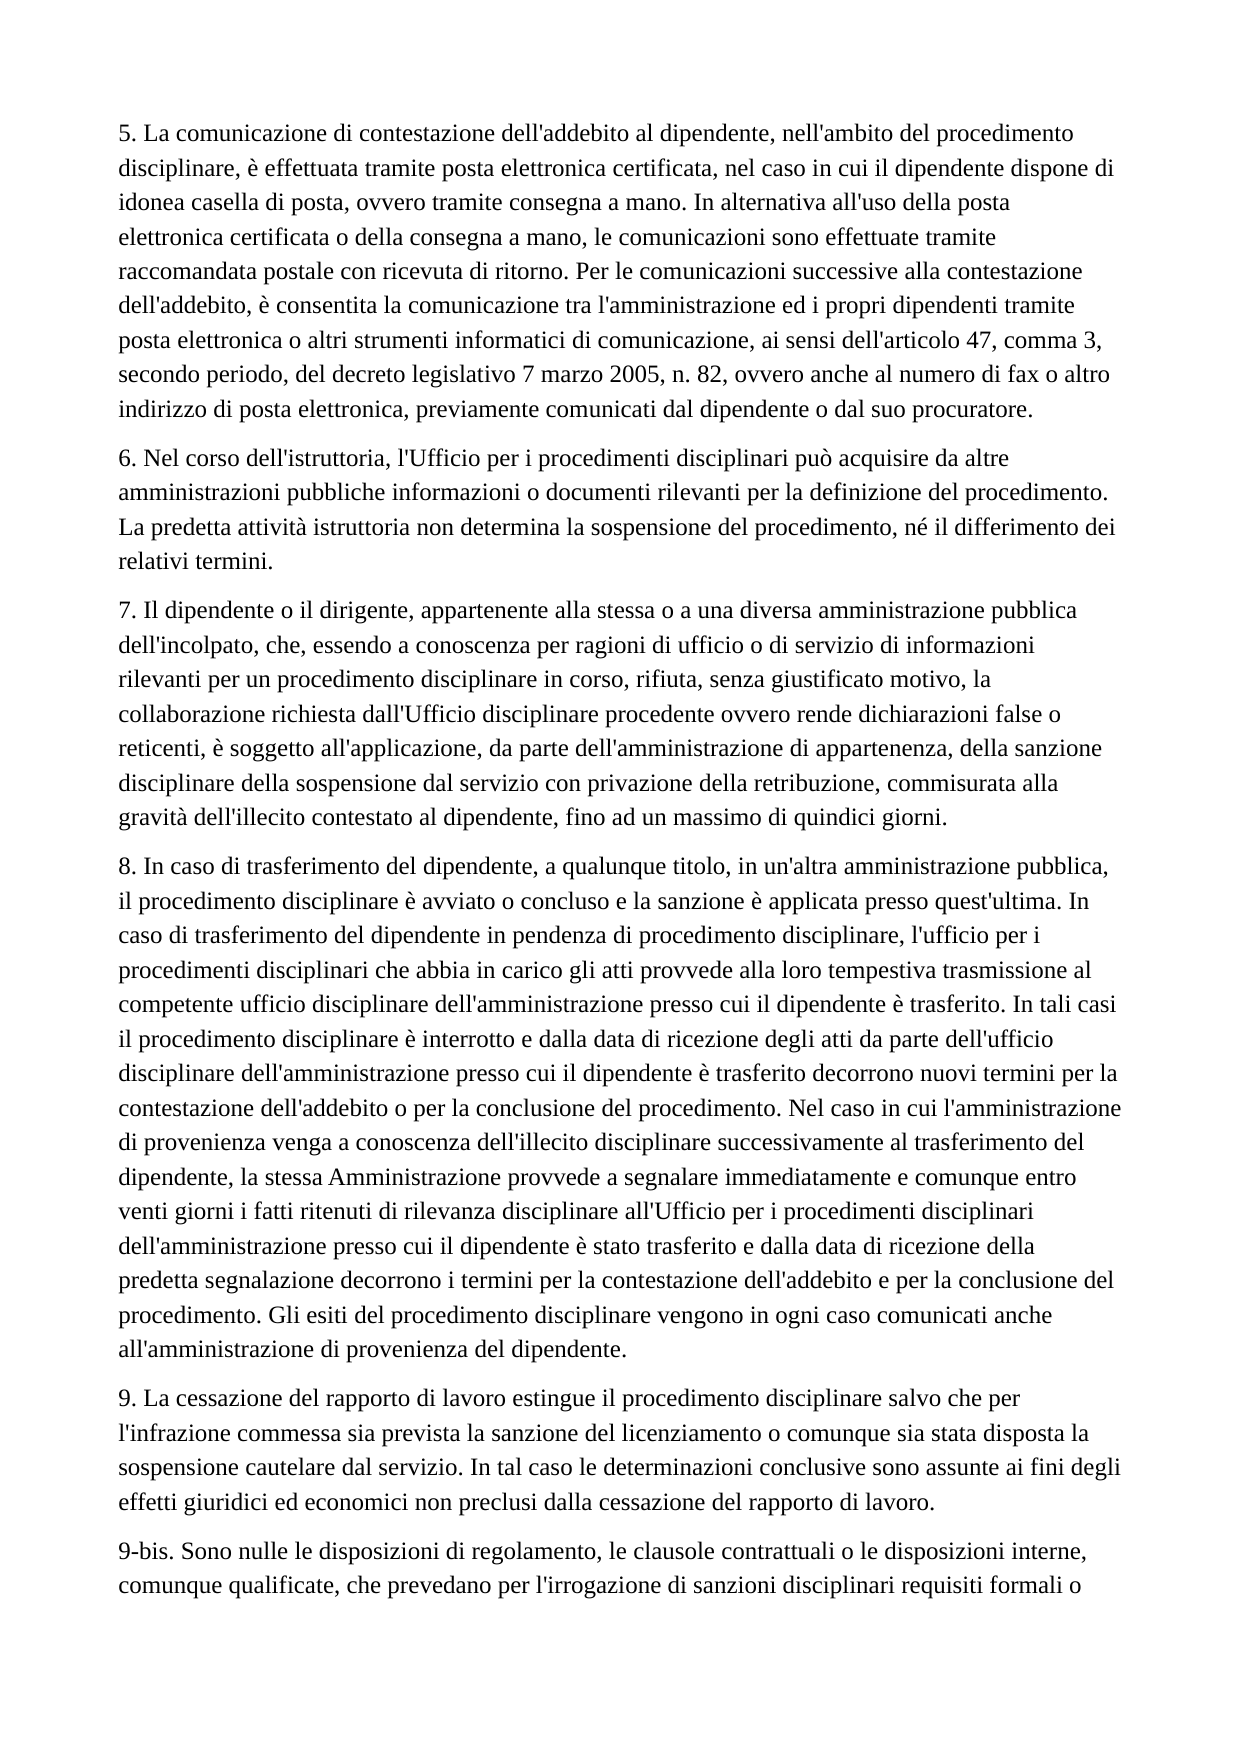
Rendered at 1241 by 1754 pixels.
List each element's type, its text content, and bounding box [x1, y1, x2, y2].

text 7. Il dipendente o il dirigente, appartenente alla stessa o a una diversa amministrazione pubblica dell'incolpato, che, essendo a conoscenza per ragioni di ufficio o di servizio di informazioni rilevanti per un procedimento disciplinare in corso, rifiuta, senza giustificato motivo, la collaborazione richiesta dall'Ufficio disciplinare procedente ovvero rende dichiarazioni false o reticenti, è soggetto all'applicazione, da parte dell'amministrazione di appartenenza, della sanzione disciplinare della sospensione dal servizio con privazione della retribuzione, commisurata alla gravità dell'illecito contestato al dipendente, fino ad un massimo di quindici giorni. [118, 596, 1122, 831]
text 9. La cessazione del rapporto di lavoro estingue il procedimento disciplinare salvo che per l'infrazione commessa sia prevista la sanzione del licenziamento o comunque sia stata disposta la sospensione cautelare dal servizio. In tal caso le determinazioni conclusive sono assunte ai fini degli effetti giuridici ed economici non preclusi dalla cessazione del rapporto di lavoro. [118, 1383, 1122, 1515]
text 5. La comunicazione di contestazione dell'addebito al dipendente, nell'ambito del procedimento disciplinare, è effettuata tramite posta elettronica certificata, nel caso in cui il dipendente dispone di idonea casella di posta, ovvero tramite consegna a mano. In alternativa all'uso della posta elettronica certificata o della consegna a mano, le comunicazioni sono effettuate tramite raccomandata postale con ricevuta di ritorno. Per le comunicazioni successive alla contestazione dell'addebito, è consentita la comunicazione tra l'amministrazione ed i propri dipendenti tramite posta elettronica o altri strumenti informatici di comunicazione, ai sensi dell'articolo 47, comma 3, secondo periodo, del decreto legislativo 7 marzo 2005, n. 82, ovvero anche al numero di fax o altro indirizzo di posta elettronica, previamente comunicati dal dipendente o dal suo procuratore. [118, 118, 1122, 423]
text 8. In caso di trasferimento del dipendente, a qualunque titolo, in un'altra amministrazione pubblica, il procedimento disciplinare è avviato o concluso e la sanzione è applicata presso quest'ultima. In caso di trasferimento del dipendente in pendenza di procedimento disciplinare, l'ufficio per i procedimenti disciplinari che abbia in carico gli atti provvede alla loro tempestiva trasmissione al competente ufficio disciplinare dell'amministrazione presso cui il dipendente è trasferito. In tali casi il procedimento disciplinare è interrotto e dalla data di ricezione degli atti da parte dell'ufficio disciplinare dell'amministrazione presso cui il dipendente è trasferito decorrono nuovi termini per la contestazione dell'addebito o per la conclusione del procedimento. Nel caso in cui l'amministrazione di provenienza venga a conoscenza dell'illecito disciplinare successivamente al trasferimento del dipendente, la stessa Amministrazione provvede a segnalare immediatamente e comunque entro venti giorni i fatti ritenuti di rilevanza disciplinare all'Ufficio per i procedimenti disciplinari dell'amministrazione presso cui il dipendente è stato trasferito e dalla data di ricezione della predetta segnalazione decorrono i termini per la contestazione dell'addebito e per la conclusione del procedimento. Gli esiti del procedimento disciplinare vengono in ogni caso comunicati anche all'amministrazione di provenienza del dipendente. [118, 851, 1122, 1363]
text 9-bis. Sono nulle le disposizioni di regolamento, le clausole contrattuali o le disposizioni interne, comunque qualificate, che prevedano per l'irrogazione di sanzioni disciplinari requisiti formali o [118, 1536, 1122, 1599]
text 6. Nel corso dell'istruttoria, l'Ufficio per i procedimenti disciplinari può acquisire da altre amministrazioni pubbliche informazioni o documenti rilevanti per la definizione del procedimento. La predetta attività istruttoria non determina la sospensione del procedimento, né il differimento dei relativi termini. [118, 443, 1122, 575]
